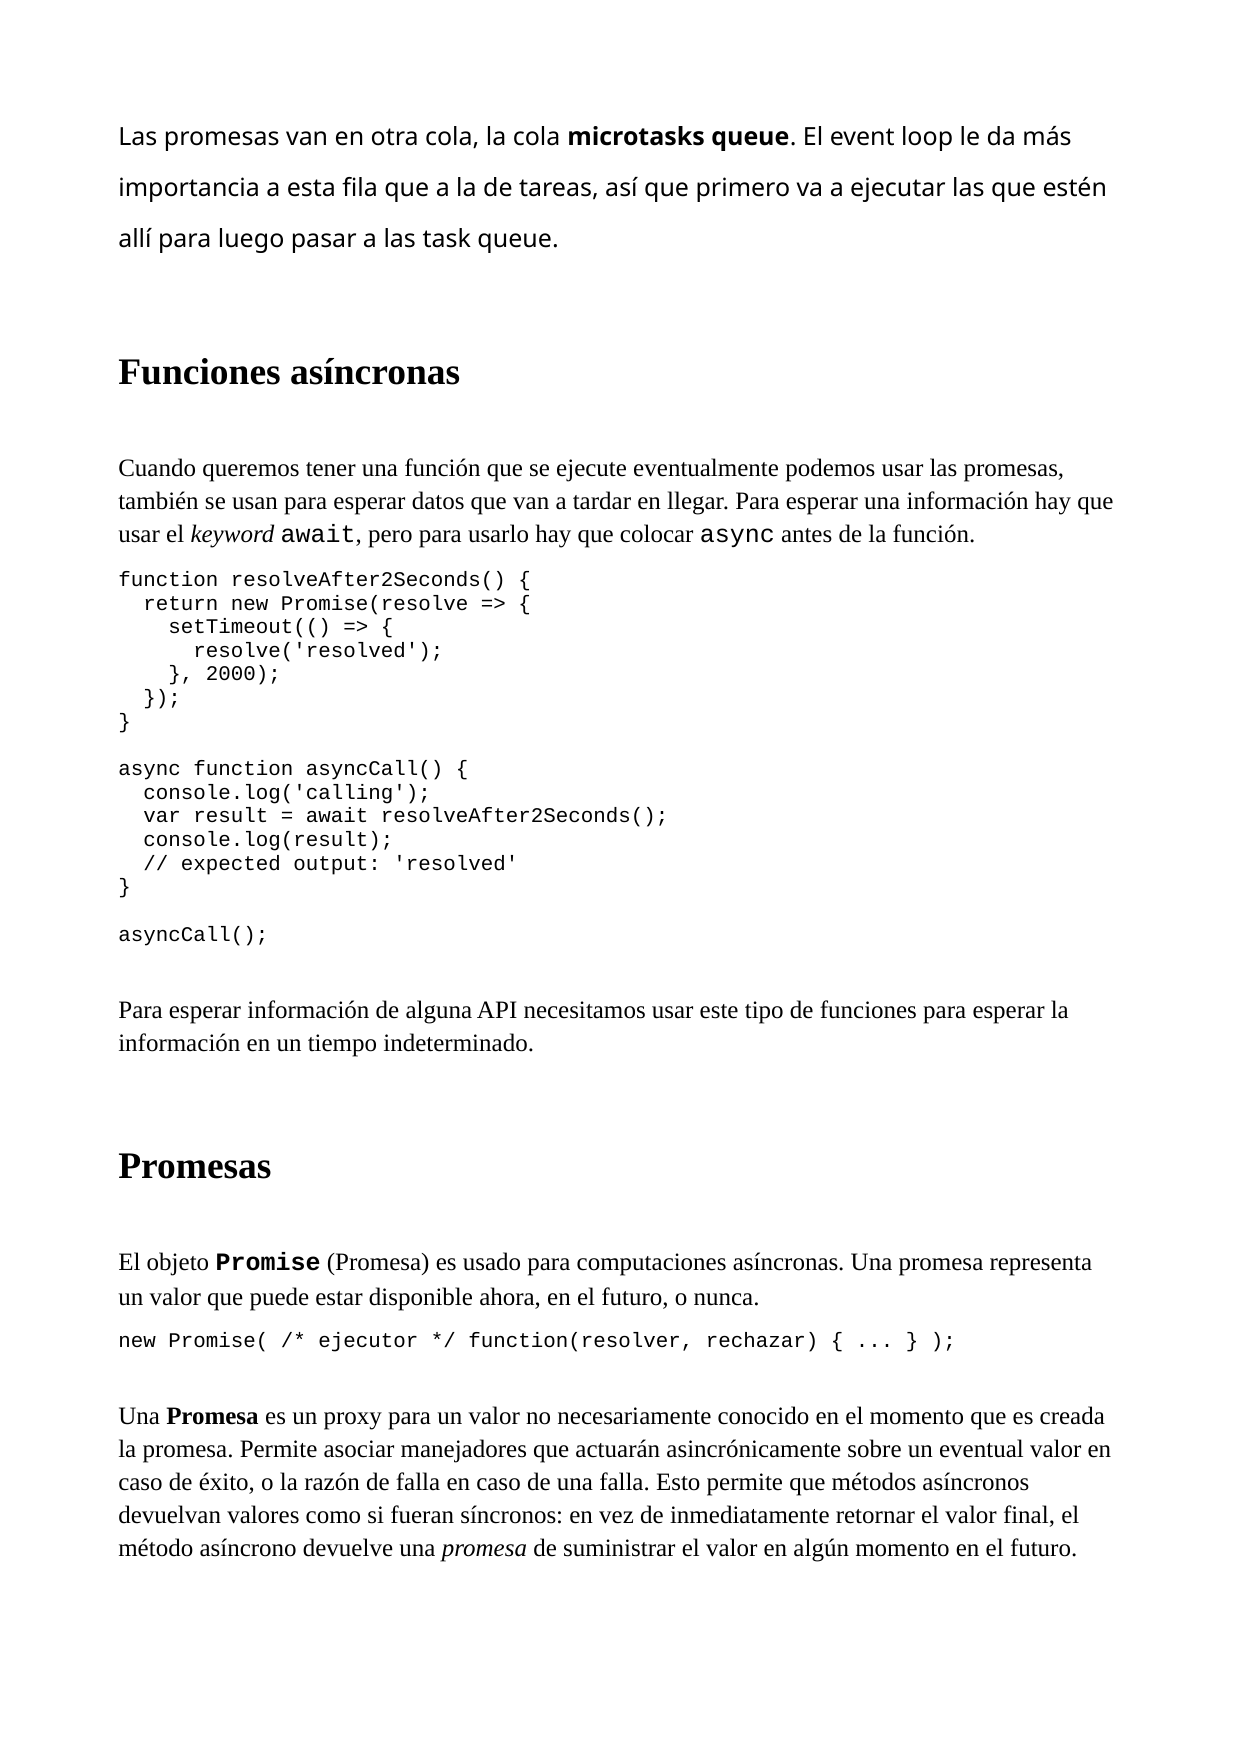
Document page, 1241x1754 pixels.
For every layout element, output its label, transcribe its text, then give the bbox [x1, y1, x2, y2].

text setTimeout(() => { [118, 616, 1122, 640]
text asyncCall(); [118, 923, 1122, 947]
text resolve('resolved'); [118, 640, 1122, 663]
text } [118, 876, 1122, 900]
text // expected output: 'resolved' [118, 853, 1122, 876]
text console.log(result); [118, 829, 1122, 853]
text }); [118, 687, 1122, 711]
text Para esperar información de alguna API necesitamos usar este tipo de funciones para esperar la información en un tiempo indeterminado. [118, 995, 1122, 1057]
text return new Promise(resolve => { [118, 592, 1122, 616]
text El objeto Promise (Promesa) es usado para computaciones asíncronas. Una promesa representa un valor que puede estar disponible ahora, en el futuro, o nunca. [118, 1247, 1122, 1311]
subtitle Promesas [118, 1144, 1122, 1187]
text function resolveAfter2Seconds() { [118, 569, 1122, 592]
text ‌ [118, 947, 1122, 976]
text Una Promesa es un proxy para un valor no necesariamente conocido en el momento que es creada la promesa. Permite asociar manejadores que actuarán asincrónicamente sobre un eventual valor en caso de éxito, o la razón de falla en caso de una falla. Esto permite que métodos asíncronos devuelvan valores como si fueran síncronos: en vez de inmediatamente retornar el valor final, el método asíncrono devuelve una promesa de suministrar el valor en algún momento en el futuro. [118, 1401, 1122, 1562]
text Cuando queremos tener una función que se ejecute eventualmente podemos usar las promesas, también se usan para esperar datos que van a tardar en llegar. Para esperar una información hay que usar el keyword await, pero para usarlo hay que colocar async antes de la función. [118, 453, 1122, 550]
text async function asyncCall() { [118, 758, 1122, 782]
text ‌ [118, 405, 1122, 434]
text ‌ [118, 1075, 1122, 1104]
text console.log('calling'); [118, 782, 1122, 805]
text var result = await resolveAfter2Seconds(); [118, 805, 1122, 829]
text }, 2000); [118, 663, 1122, 687]
text ‌ [118, 1199, 1122, 1228]
text Las promesas van en otra cola, la cola microtasks queue. El event loop le da más importancia a esta fila que a la de tareas, así que primero va a ejecutar las que estén allí para luego pasar a las task queue. [118, 118, 1122, 254]
text } [118, 711, 1122, 734]
text new Promise( /* ejecutor */ function(resolver, rechazar) { ... } ); [118, 1330, 1122, 1353]
text ‌ [118, 1353, 1122, 1382]
subtitle Funciones asíncronas [118, 349, 1122, 393]
